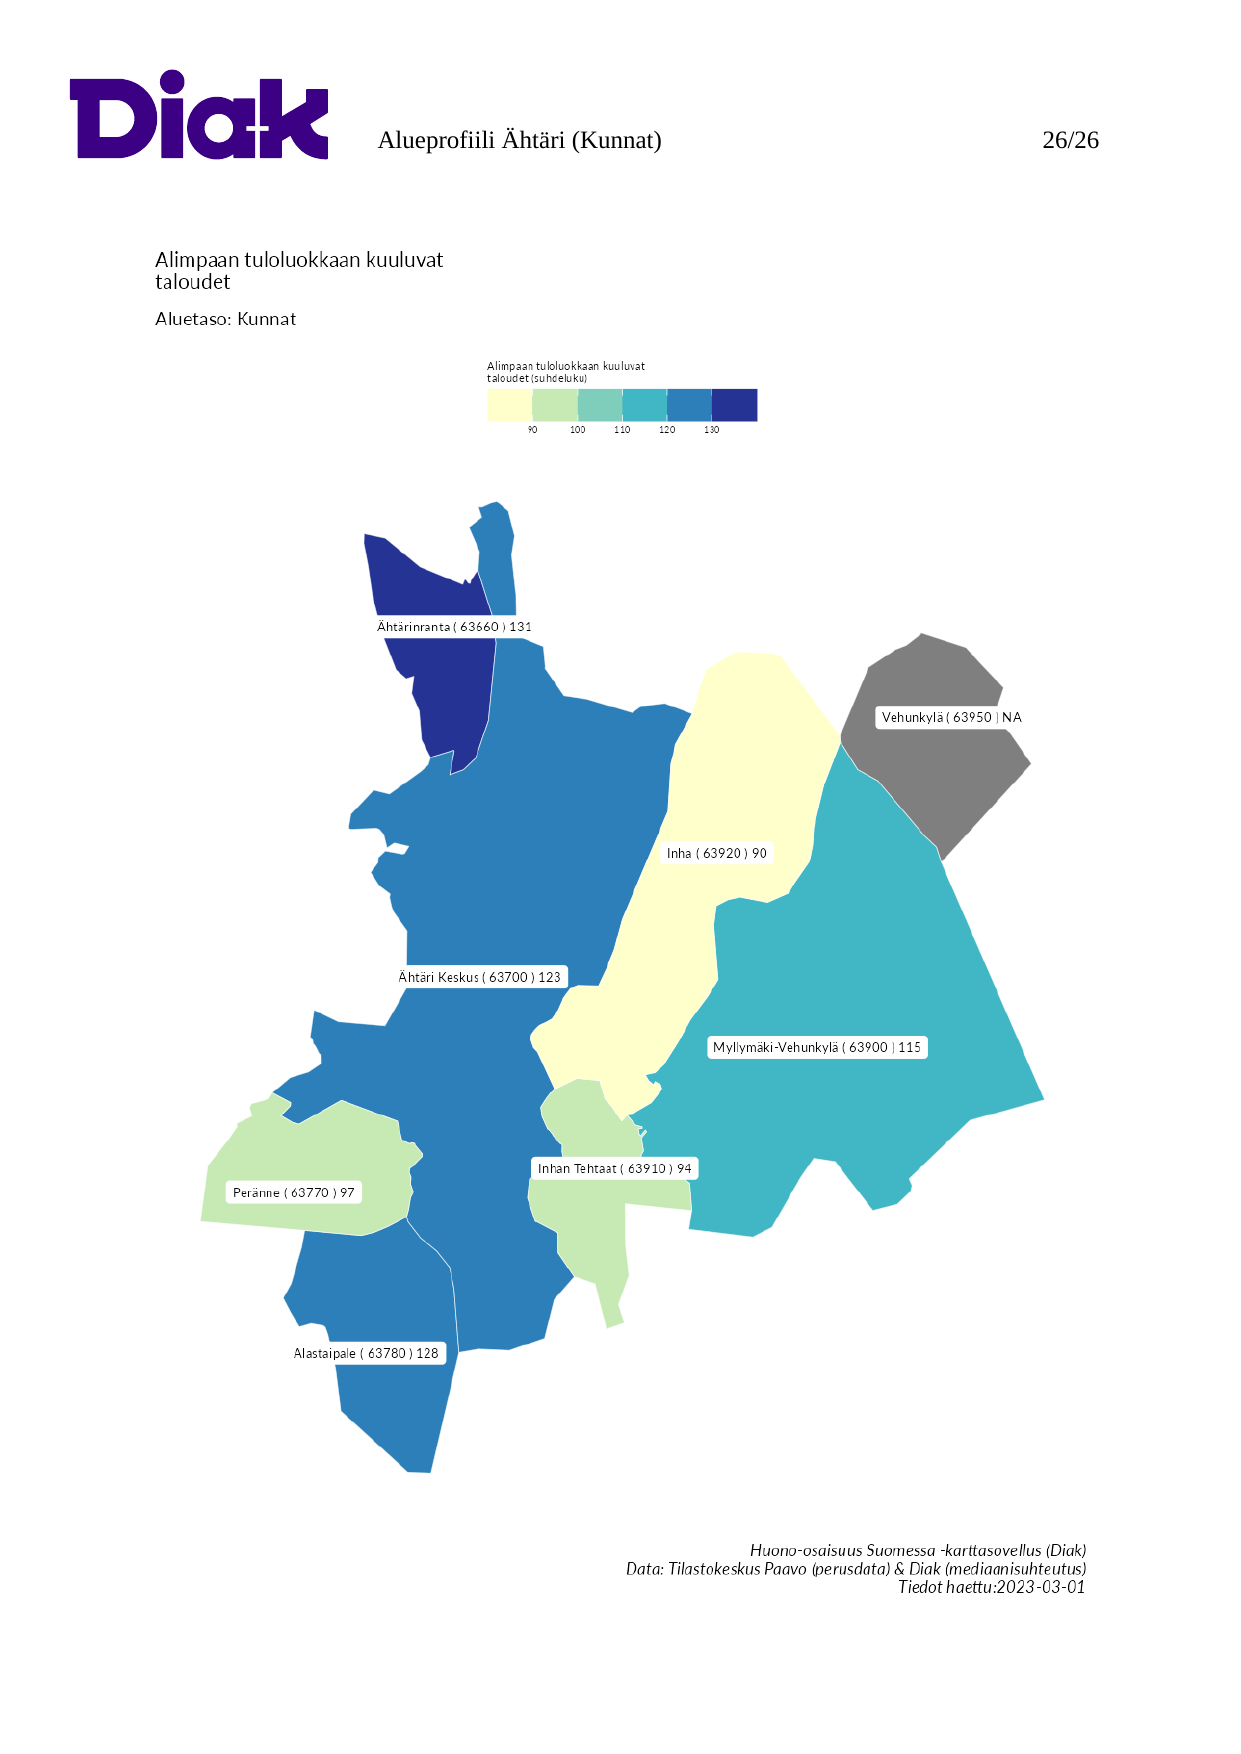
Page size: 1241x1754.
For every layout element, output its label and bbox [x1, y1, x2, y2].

picture [61, 196, 1179, 1651]
